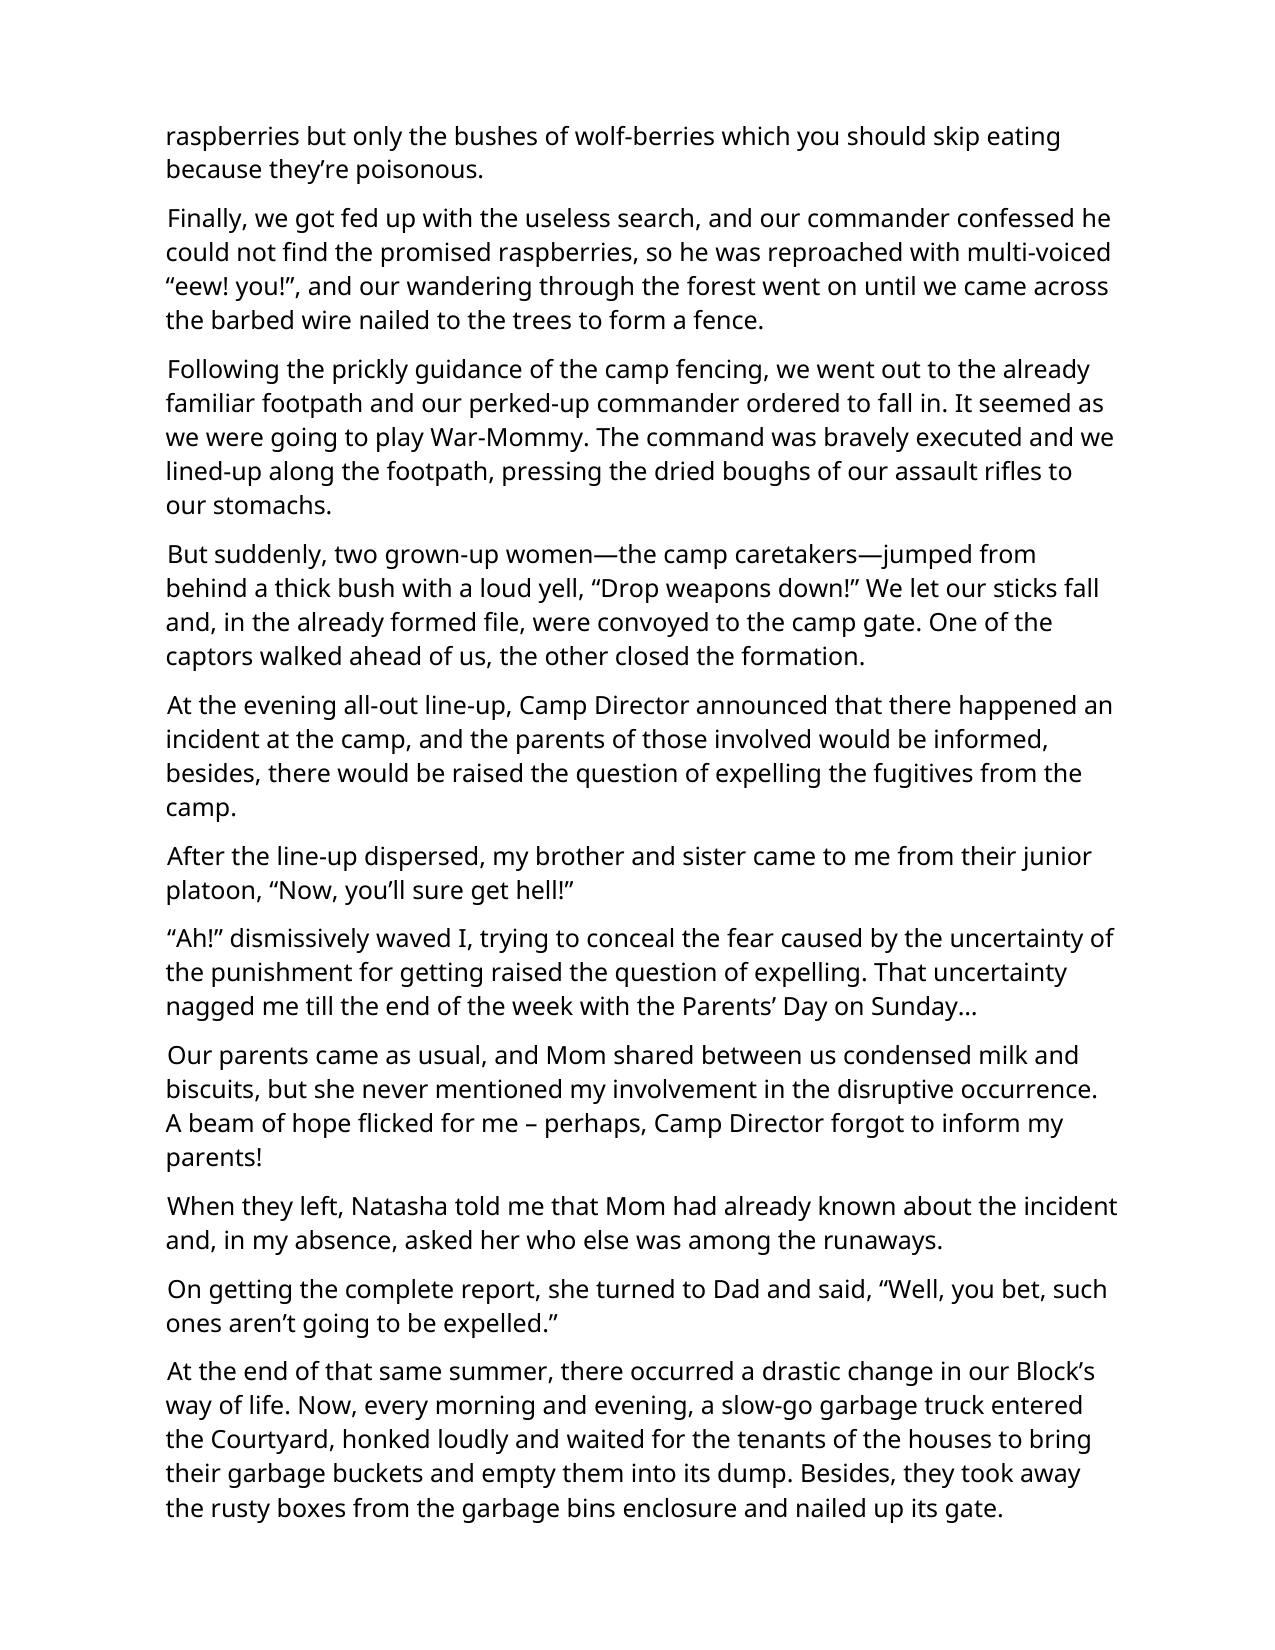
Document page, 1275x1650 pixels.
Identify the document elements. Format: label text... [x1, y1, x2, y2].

text Finally, we got fed up with the useless search, and our commander confessed he could not find the promised raspberries, so he was reproached with multi-voiced “eew! you!”, and our wandering through the forest went on until we came across the barbed wire nailed to the trees to form a fence. [165, 201, 1118, 337]
text After the line-up dispersed, my brother and sister came to me from their junior platoon, “Now, you’ll sure get hell!” [165, 838, 1118, 906]
text Following the prickly guidance of the camp fencing, we went out to the already familiar footpath and our perked-up commander ordered to fall in. It seemed as we were going to play War-Mommy. The command was bravely executed and we lined-up along the footpath, pressing the dried boughs of our assault rifles to our stomachs. [165, 352, 1118, 522]
text At the evening all-out line-up, Camp Director announced that there happened an incident at the camp, and the parents of those involved would be informed, besides, there would be raised the question of expelling the fugitives from the camp. [165, 687, 1118, 824]
text When they left, Natasha told me that Mom had already known about the incident and, in my absence, asked her who else was among the runaways. [165, 1188, 1118, 1257]
text But suddenly, two grown-up women—the camp caretakers—jumped from behind a thick bush with a loud yell, “Drop weapons down!” We let our sticks fall and, in the already formed file, were convoyed to the camp gate. One of the captors walked ahead of us, the other closed the formation. [165, 537, 1118, 673]
text At the end of that same summer, there occurred a drastic change in our Block’s way of life. Now, every morning and evening, a slow-go garbage truck entered the Courtyard, honked loudly and waited for the tenants of the houses to bring their garbage buckets and empty them into its dump. Besides, they took away the rusty boxes from the garbage bins enclosure and nailed up its gate. [165, 1354, 1118, 1524]
text “Ah!” dismissively waved I, trying to conceal the fear caused by the uncertainty of the punishment for getting raised the question of expelling. That uncertainty nagged me till the end of the week with the Parents’ Day on Sunday… [165, 921, 1118, 1023]
text On getting the complete report, she turned to Dad and said, “Well, you bet, such ones aren’t going to be expelled.” [165, 1271, 1118, 1339]
text raspberries but only the bushes of wolf-berries which you should skip eating because they’re poisonous. [165, 118, 1118, 186]
text Our parents came as usual, and Mom shared between us condensed milk and biscuits, but she never mentioned my involvement in the disruptive occurrence. A beam of hope flicked for me – perhaps, Camp Director forgot to inform my parents! [165, 1038, 1118, 1174]
